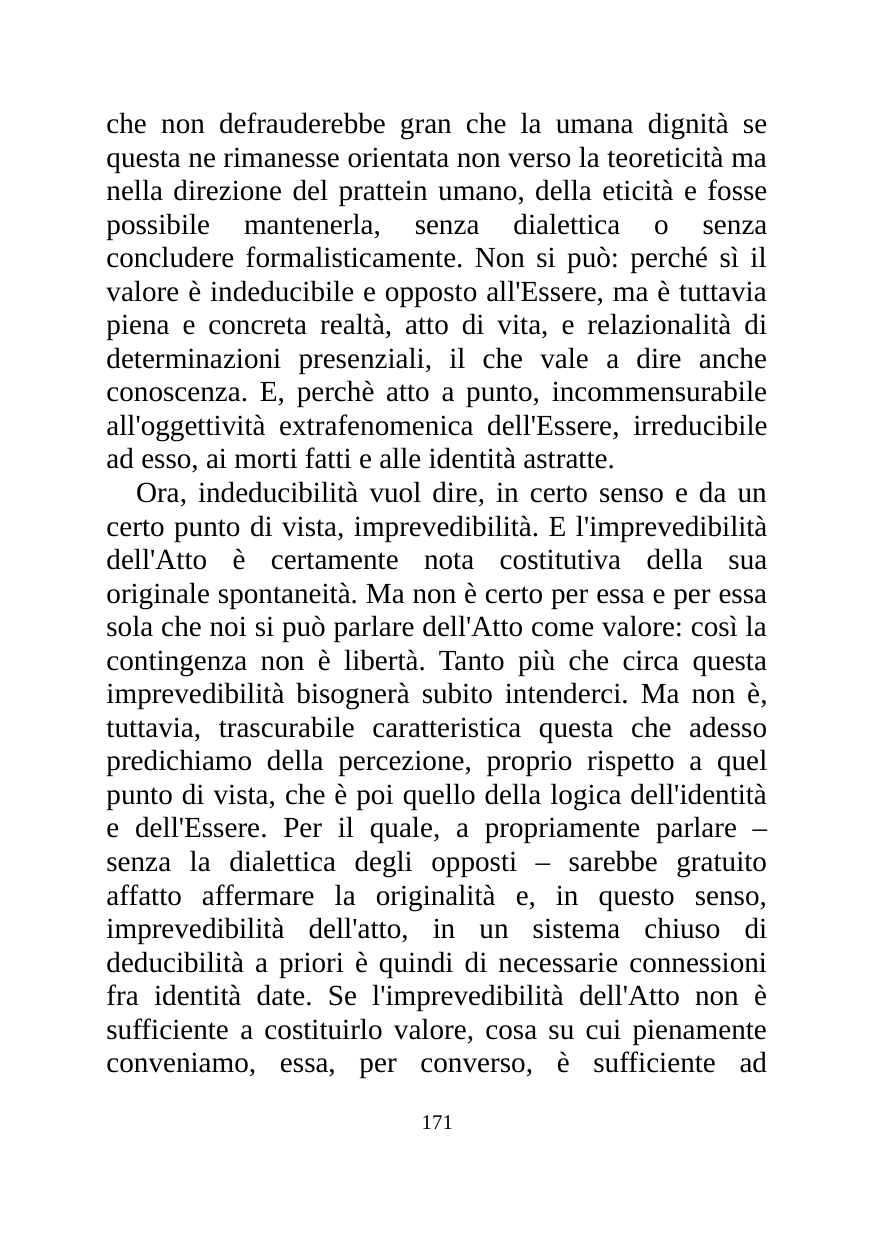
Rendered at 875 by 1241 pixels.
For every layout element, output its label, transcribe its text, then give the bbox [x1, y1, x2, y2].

text che non defrauderebbe gran che la umana dignità se questa ne rimanesse orientata non verso la teoreticità ma nella direzione del prattein umano, della eticità e fosse possibile mantenerla, senza dialettica o senza concludere formalisticamente. Non si può: perché sì il valore è indeducibile e opposto all'Essere, ma è tuttavia piena e concreta realtà, atto di vita, e relazionalità di determinazioni presenziali, il che vale a dire anche conoscenza. E, perchè atto a punto, incommensurabile all'oggettività extrafenomenica dell'Essere, irreducibile ad esso, ai morti fatti e alle identità astratte. [106, 106, 768, 475]
text Ora, indeducibilità vuol dire, in certo senso e da un certo punto di vista, imprevedibilità. E l'imprevedibilità dell'Atto è certamente nota costitutiva della sua originale spontaneità. Ma non è certo per essa e per essa sola che noi si può parlare dell'Atto come valore: così la contingenza non è libertà. Tanto più che circa questa imprevedibilità bisognerà subito intenderci. Ma non è, tuttavia, trascurabile caratteristica questa che adesso predichiamo della percezione, proprio rispetto a quel punto di vista, che è poi quello della logica dell'identità e dell'Essere. Per il quale, a propriamente parlare – senza la dialettica degli opposti – sarebbe gratuito affatto affermare la originalità e, in questo senso, imprevedibilità dell'atto, in un sistema chiuso di deducibilità a priori è quindi di necessarie connessioni fra identità date. Se l'imprevedibilità dell'Atto non è sufficiente a costituirlo valore, cosa su cui pienamente conveniamo, essa, per converso, è sufficiente ad [106, 475, 768, 1079]
